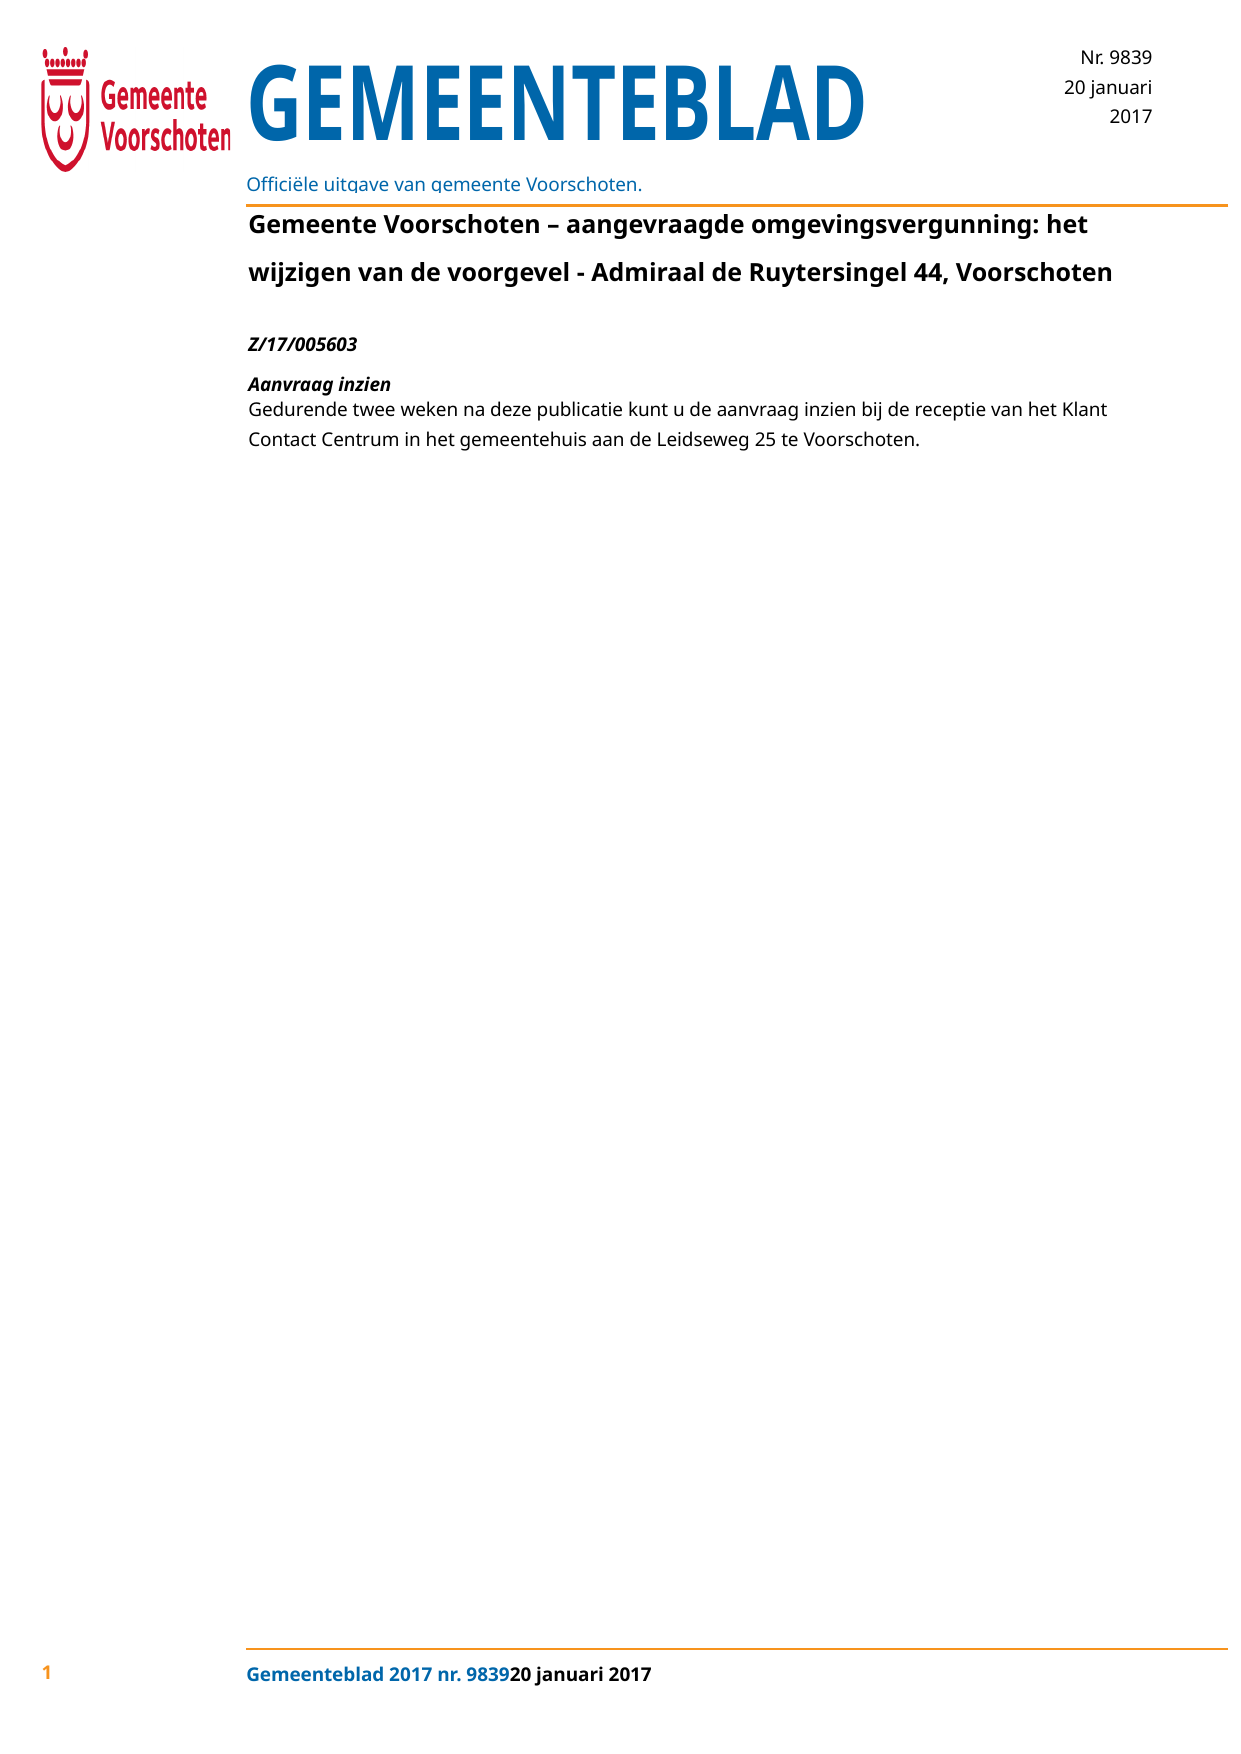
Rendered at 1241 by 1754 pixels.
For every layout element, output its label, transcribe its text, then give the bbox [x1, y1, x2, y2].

text Aanvraag inzien [248, 371, 1152, 396]
text Gemeente Voorschoten – aangevraagde omgevingsvergunning: het wijzigen van de voorgevel - Admiraal de Ruytersingel 44, Voorschoten [248, 207, 1152, 288]
text Z/17/005603 [248, 331, 1152, 357]
picture [41, 47, 231, 172]
text Gedurende twee weken na deze publicatie kunt u de aanvraag inzien bij de receptie van het Klant Contact Centrum in het gemeentehuis aan de Leidseweg 25 te Voorschoten. [248, 396, 1152, 452]
